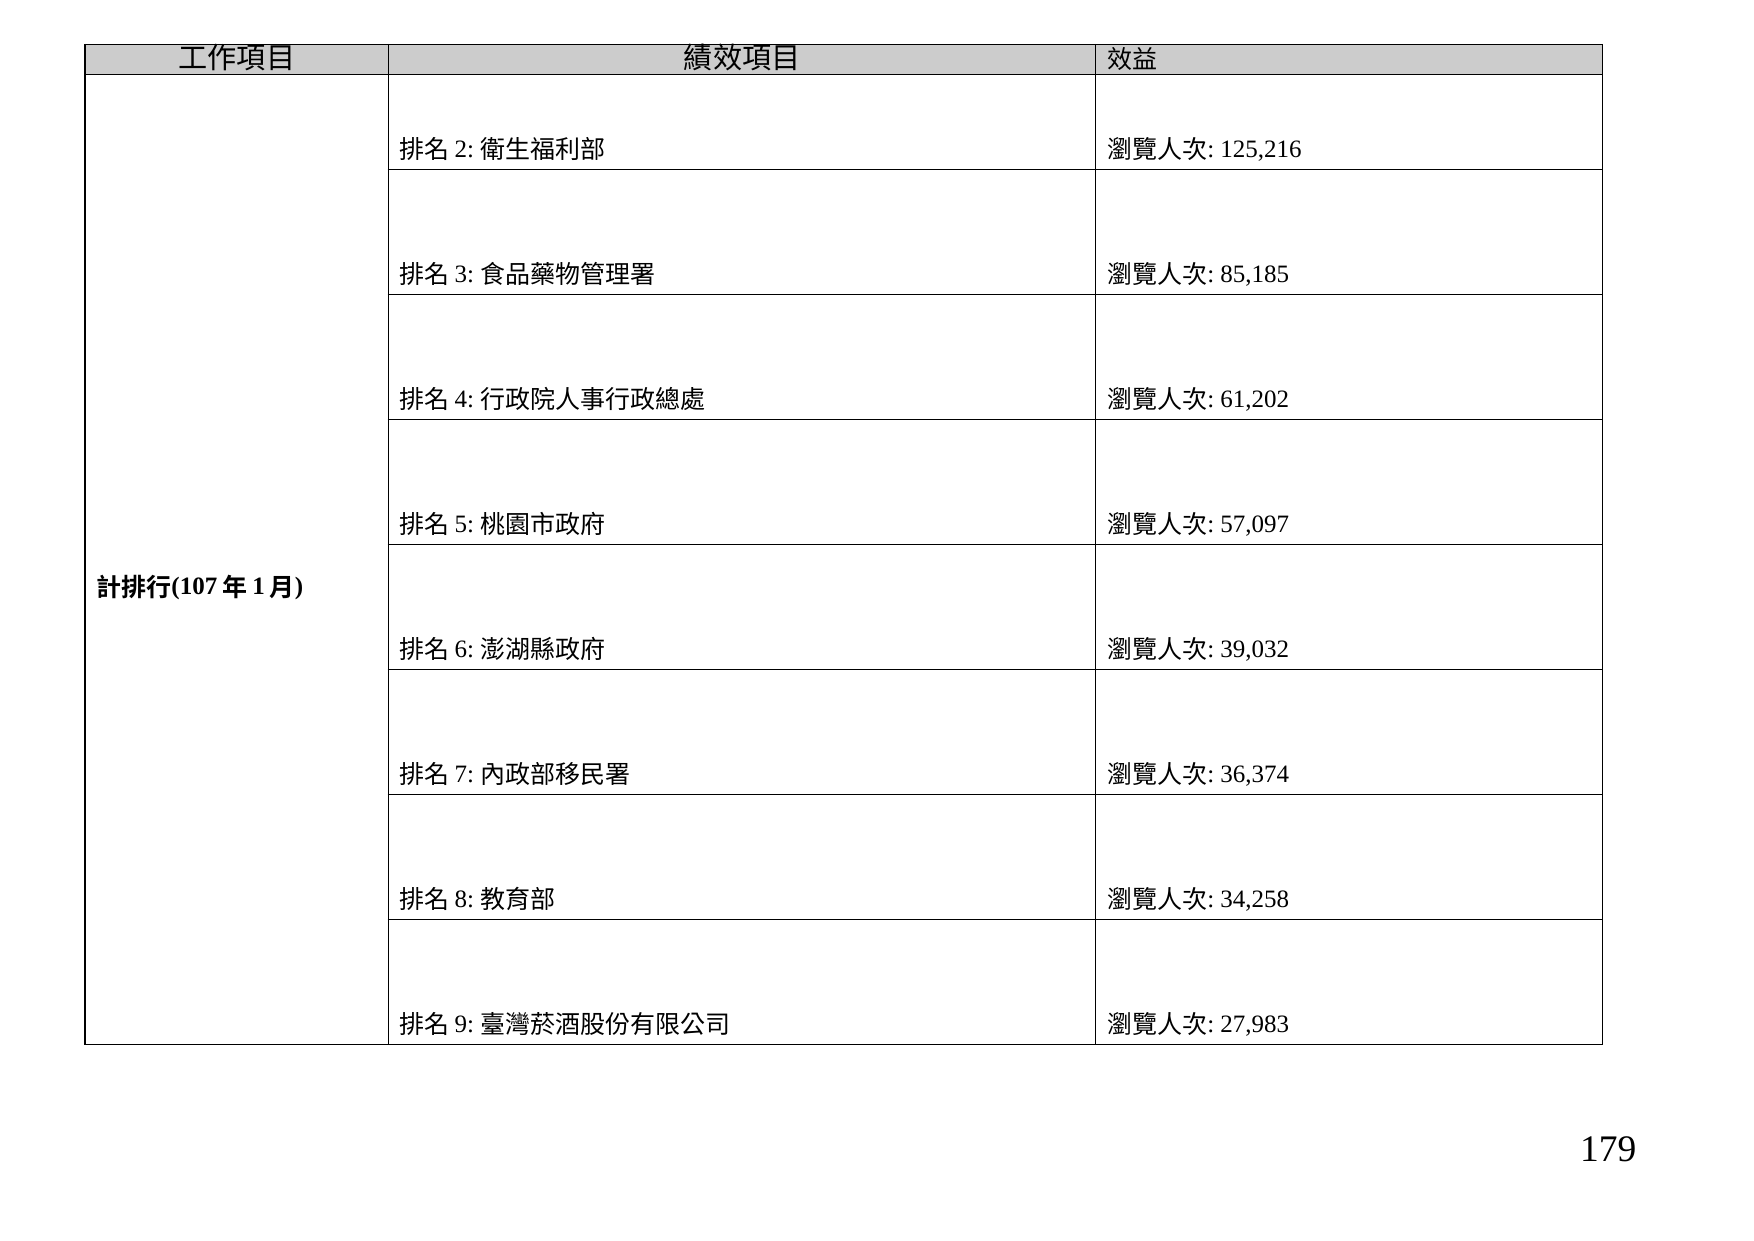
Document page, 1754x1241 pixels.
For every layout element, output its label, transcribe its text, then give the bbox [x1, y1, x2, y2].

table_cell 瀏覽人次: 36,374 [1096, 670, 1602, 794]
table_cell 排名6: 澎湖縣政府 [389, 545, 1095, 669]
table_cell 瀏覽人次: 39,032 [1096, 545, 1602, 669]
table_cell 排名3: 食品藥物管理署 [389, 170, 1095, 294]
table_cell 排名2: 衛生福利部 [389, 75, 1095, 169]
table_cell 瀏覽人次: 27,983 [1096, 920, 1602, 1044]
table_header 工作項目 [86, 45, 388, 74]
table_cell 排名7: 內政部移民署 [389, 670, 1095, 794]
table_cell 瀏覽人次: 57,097 [1096, 420, 1602, 544]
table_cell 瀏覽人次: 61,202 [1096, 295, 1602, 419]
table_cell 瀏覽人次: 34,258 [1096, 795, 1602, 919]
table_cell 瀏覽人次: 85,185 [1096, 170, 1602, 294]
table_cell 排名5: 桃園市政府 [389, 420, 1095, 544]
table_cell 計排行(107年1月) [86, 75, 388, 1044]
table_cell 排名9: 臺灣菸酒股份有限公司 [389, 920, 1095, 1044]
table_cell 排名4: 行政院人事行政總處 [389, 295, 1095, 419]
table_header 效益 [1096, 45, 1602, 74]
table_cell 排名8: 教育部 [389, 795, 1095, 919]
table_cell 瀏覽人次: 125,216 [1096, 75, 1602, 169]
table_header 績效項目 [389, 45, 1095, 74]
